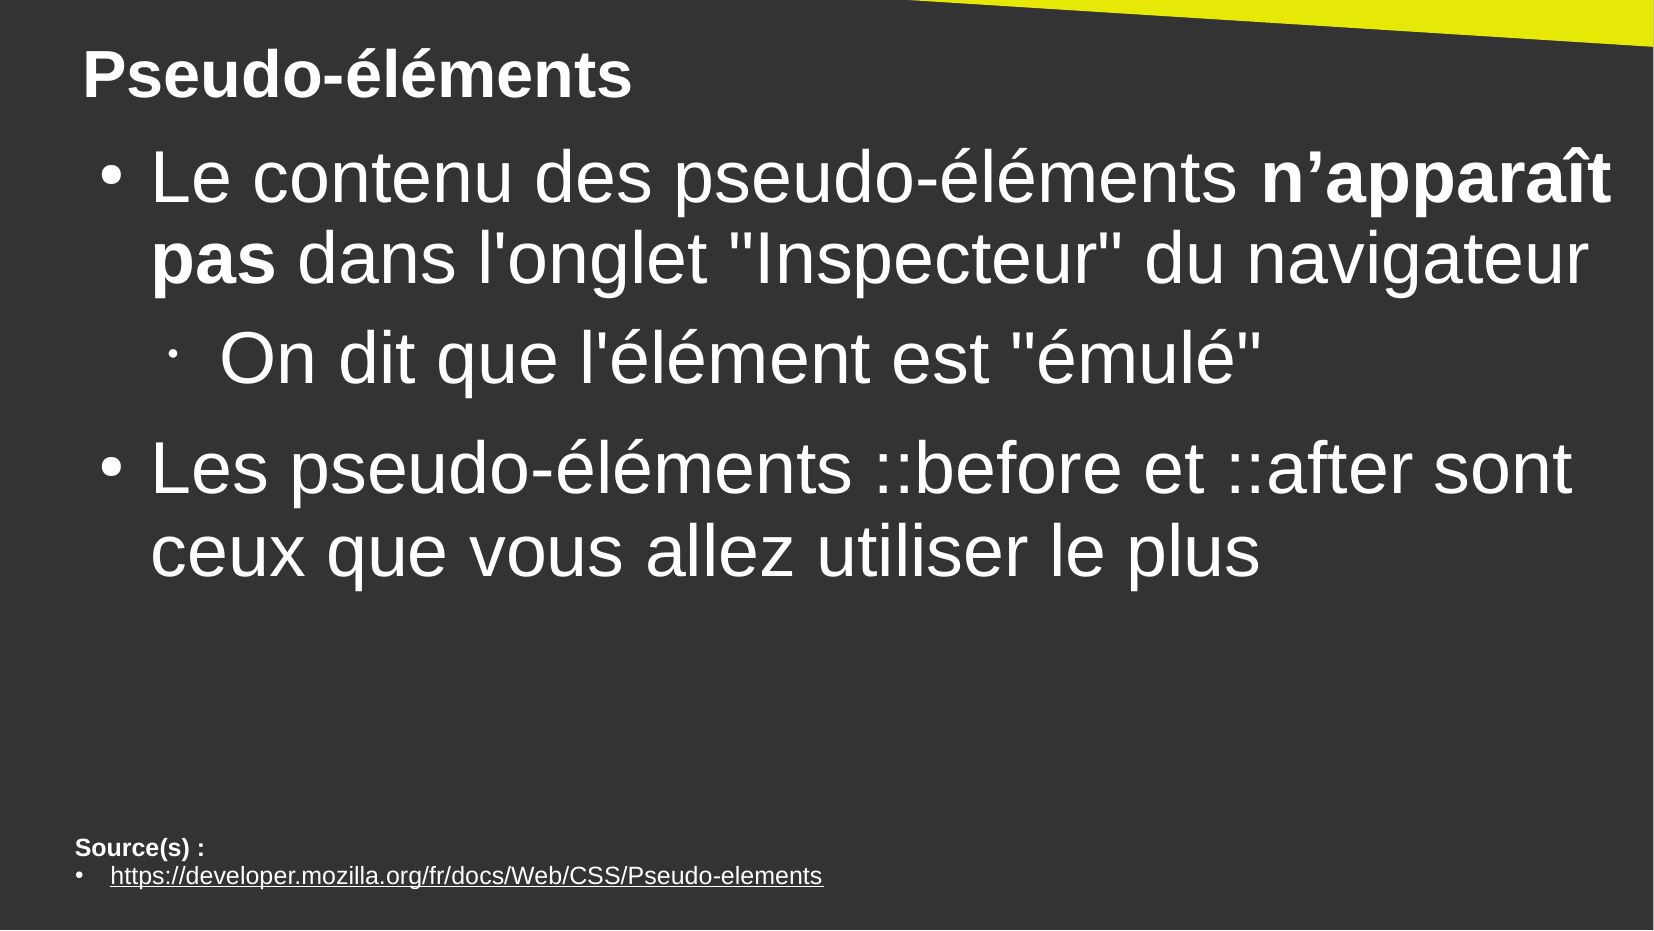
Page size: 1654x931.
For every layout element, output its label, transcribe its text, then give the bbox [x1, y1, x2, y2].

title Pseudo-éléments [82, 37, 1571, 114]
text_box [907, 0, 1654, 47]
list Le contenu des pseudo-éléments n’apparaît pas dans l'onglet "Inspecteur" du navigateur On dit que l'élément est "émulé" Les pseudo-éléments ::before et ::after sont ceux que vous allez utiliser le plus [80, 135, 1620, 603]
text_box Source(s) : https://developer.mozilla.org/fr/docs/Web/CSS/Pseudo-elements [60, 826, 1583, 898]
